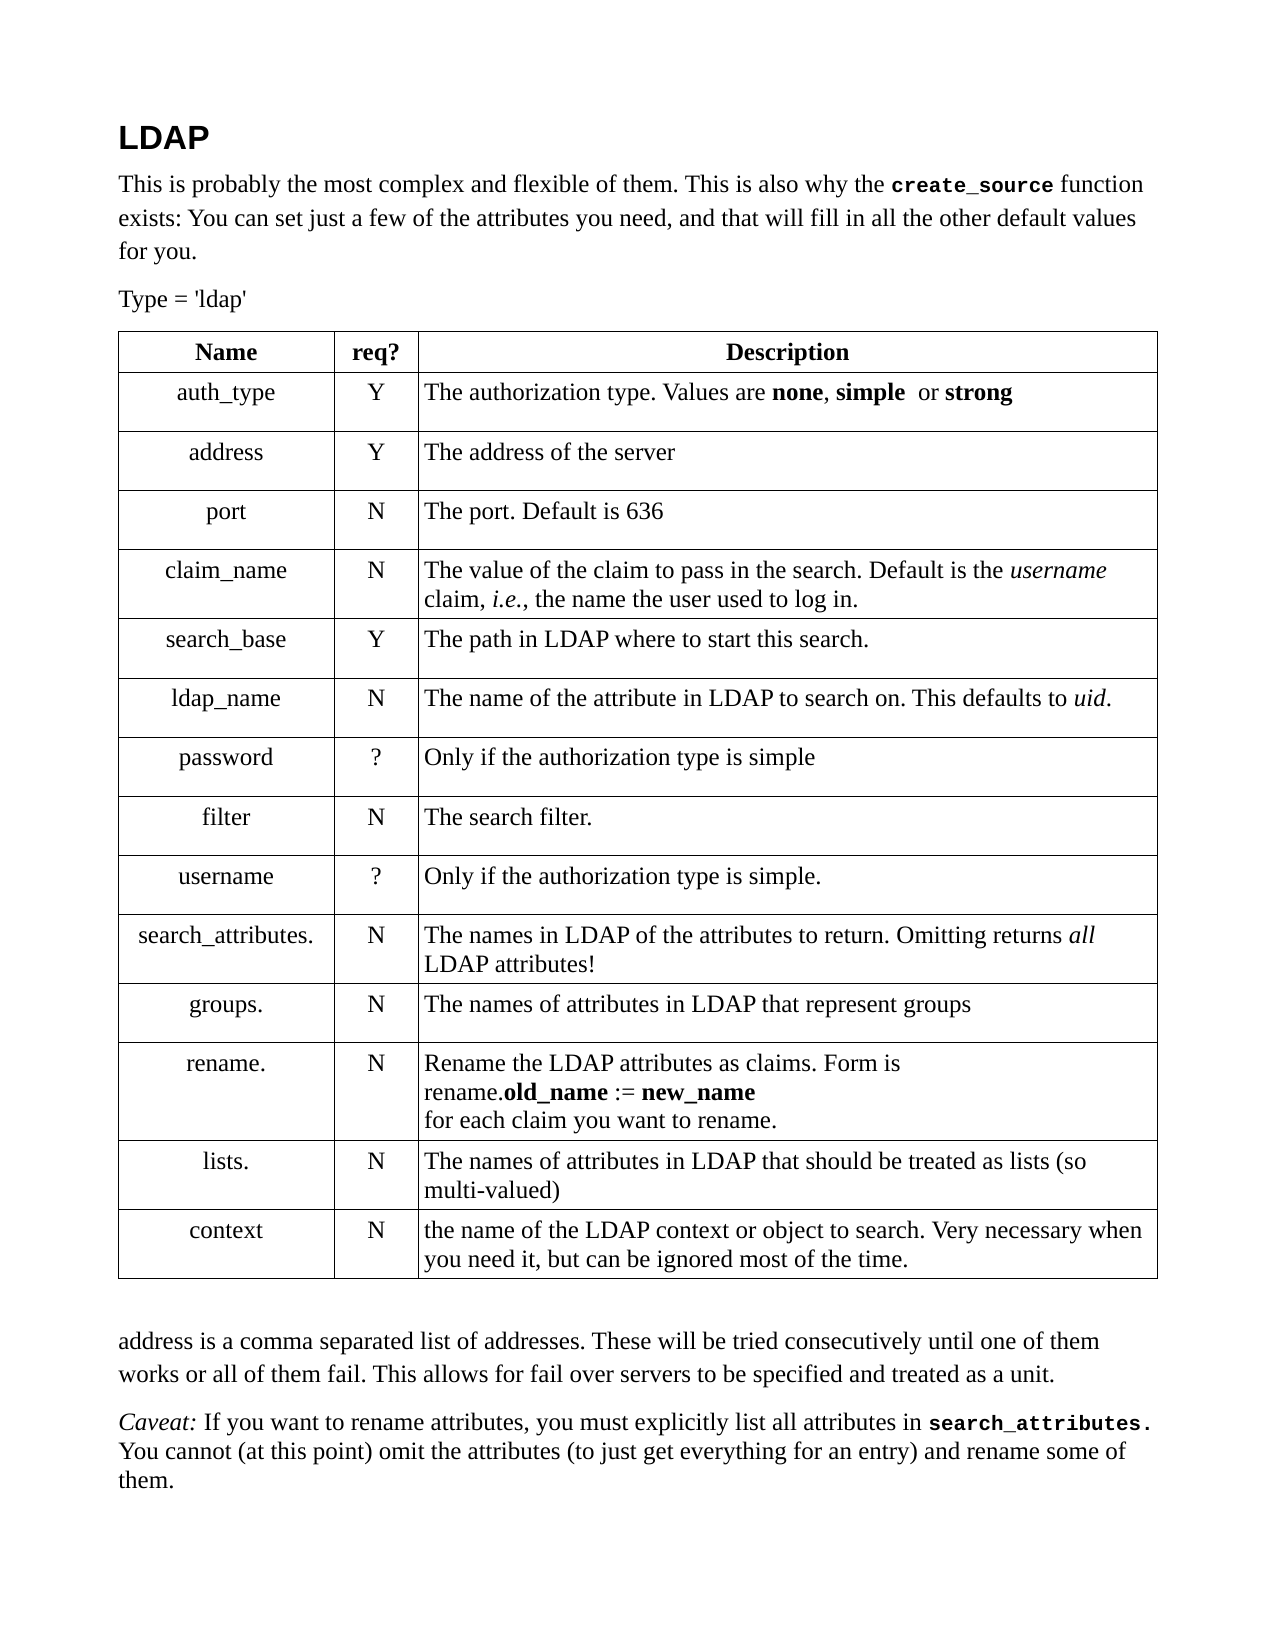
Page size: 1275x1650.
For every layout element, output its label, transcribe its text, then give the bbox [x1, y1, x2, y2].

table_cell the name of the LDAP context or object to search. Very necessary when you need it, but can be ignored most of the time. [419, 1210, 1157, 1278]
table_cell The path in LDAP where to start this search. [419, 619, 1157, 677]
table_cell The names of attributes in LDAP that represent groups [419, 984, 1157, 1042]
table_cell The names of attributes in LDAP that should be treated as lists (so multi-valued) [419, 1141, 1157, 1209]
table_cell The name of the attribute in LDAP to search on. This defaults to uid. [419, 679, 1157, 737]
table_cell port [119, 491, 334, 549]
table_cell The address of the server [419, 432, 1157, 490]
table_cell The search filter. [419, 797, 1157, 855]
table_cell search_attributes. [119, 915, 334, 983]
table_header req? [335, 332, 418, 372]
table_cell search_base [119, 619, 334, 677]
table_cell The value of the claim to pass in the search. Default is the username claim, i.e., the name the user used to log in. [419, 550, 1157, 618]
table_cell ? [335, 856, 418, 914]
text This is probably the most complex and flexible of them. This is also why the create_source function exists: You can set just a few of the attributes you need, and that will fill in all the other default values for you. [118, 169, 1157, 265]
table_cell claim_name [119, 550, 334, 618]
text address is a comma separated list of addresses. These will be tried consecutively until one of them works or all of them fail. This allows for fail over servers to be specified and treated as a unit. [118, 1326, 1157, 1388]
table_cell N [335, 797, 418, 855]
table_cell filter [119, 797, 334, 855]
table_cell The port. Default is 636 [419, 491, 1157, 549]
table_cell Y [335, 619, 418, 677]
table_cell lists. [119, 1141, 334, 1209]
table_cell N [335, 915, 418, 983]
table_cell Only if the authorization type is simple [419, 738, 1157, 796]
table_cell N [335, 1210, 418, 1278]
table_cell N [335, 491, 418, 549]
table_cell The authorization type. Values are none, simple or strong [419, 373, 1157, 431]
subtitle LDAP [118, 118, 1157, 157]
table_cell N [335, 1141, 418, 1209]
table_cell address [119, 432, 334, 490]
table_cell rename. [119, 1043, 334, 1140]
table_cell password [119, 738, 334, 796]
table_cell username [119, 856, 334, 914]
table_cell Y [335, 373, 418, 431]
table_cell ldap_name [119, 679, 334, 737]
table_cell context [119, 1210, 334, 1278]
table_header Description [419, 332, 1157, 372]
table_cell N [335, 1043, 418, 1140]
table_cell The names in LDAP of the attributes to return. Omitting returns all LDAP attributes! [419, 915, 1157, 983]
table_cell groups. [119, 984, 334, 1042]
table_cell N [335, 984, 418, 1042]
text Type = 'ldap' [118, 284, 1157, 312]
table_cell N [335, 679, 418, 737]
table_cell ? [335, 738, 418, 796]
text Caveat: If you want to rename attributes, you must explicitly list all attributes in search_attributes. You cannot (at this point) omit the attributes (to just get everything for an entry) and rename some of them. [118, 1407, 1157, 1494]
table_header Name [119, 332, 334, 372]
table_cell Y [335, 432, 418, 490]
table_cell auth_type [119, 373, 334, 431]
table_cell N [335, 550, 418, 618]
table_cell Rename the LDAP attributes as claims. Form is rename.old_name := new_name for each claim you want to rename. [419, 1043, 1157, 1140]
table_cell Only if the authorization type is simple. [419, 856, 1157, 914]
